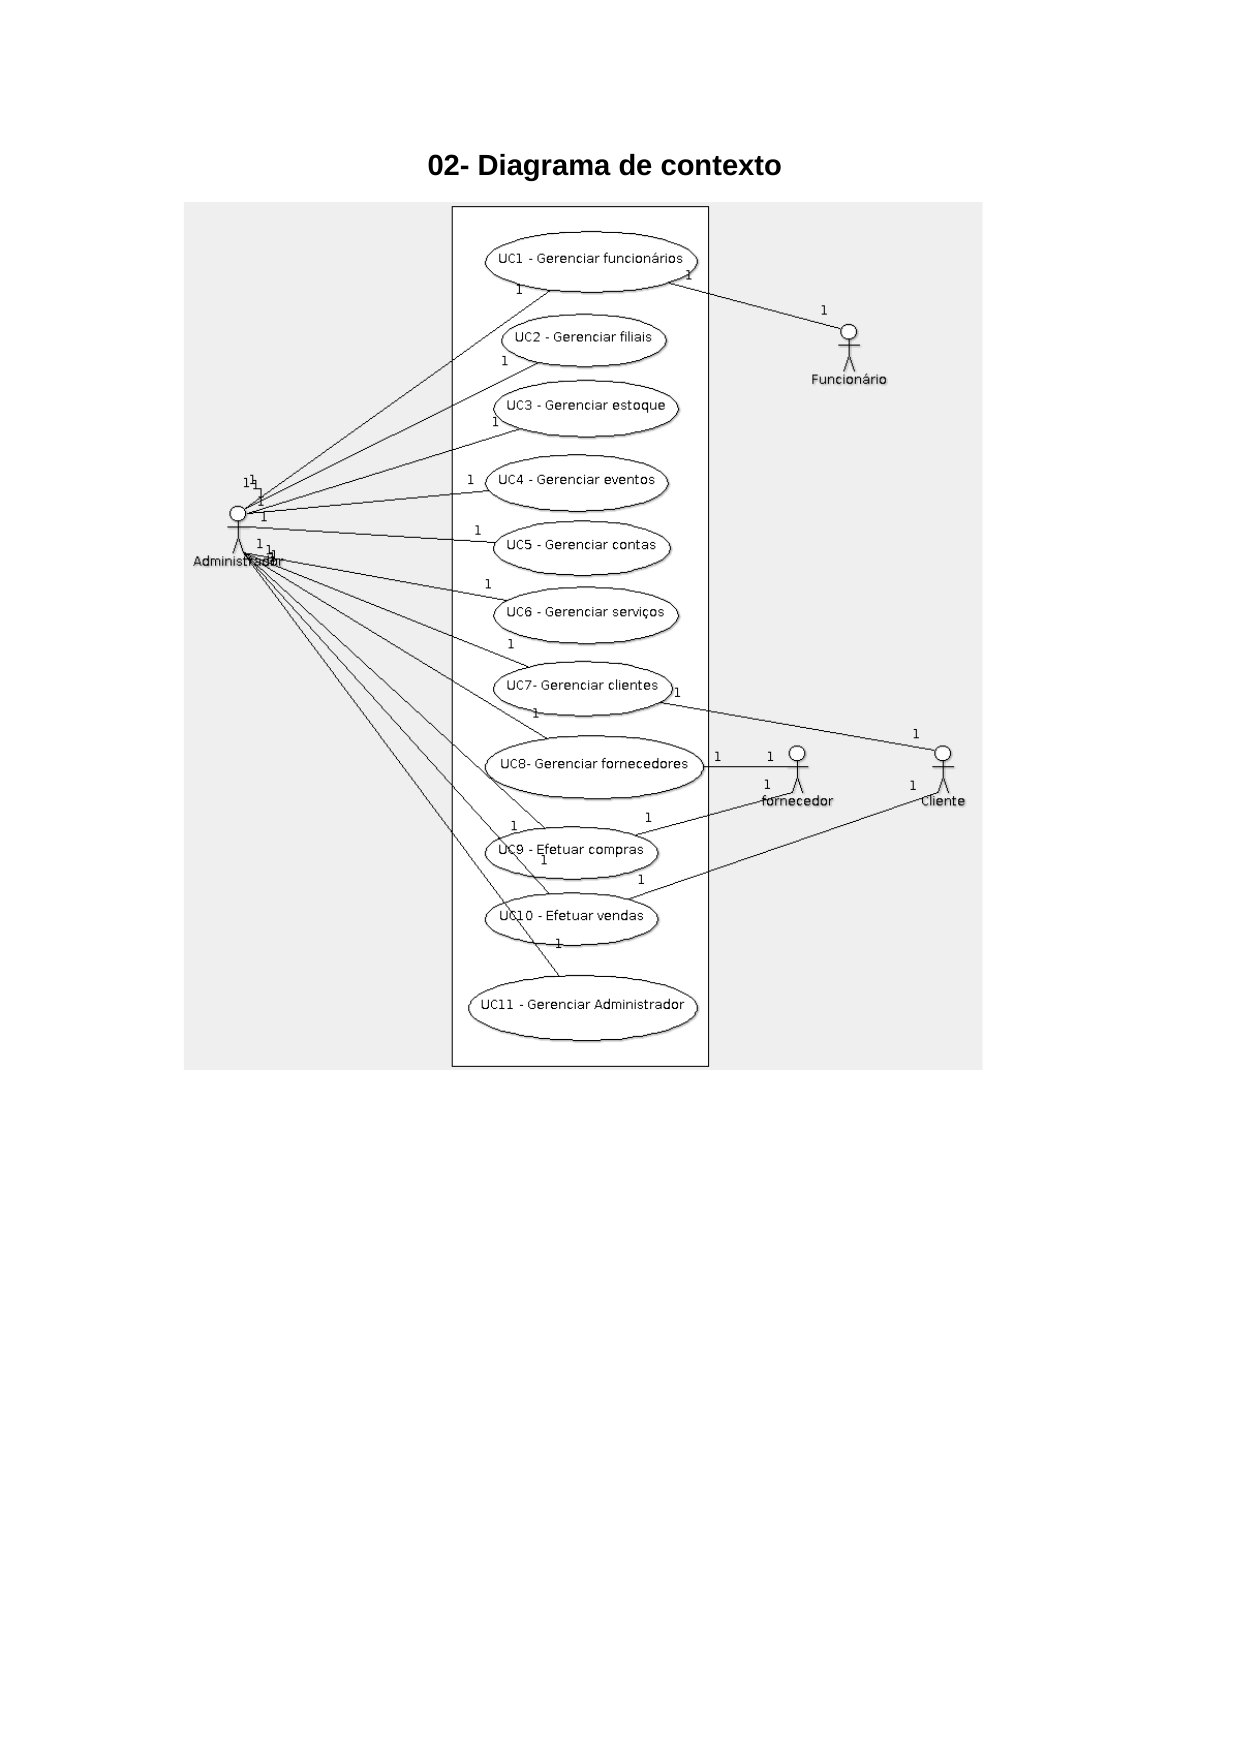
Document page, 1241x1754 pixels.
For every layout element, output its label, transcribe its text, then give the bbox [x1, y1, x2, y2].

picture [183, 202, 983, 1070]
text 02- Diagrama de contexto [177, 148, 1063, 181]
